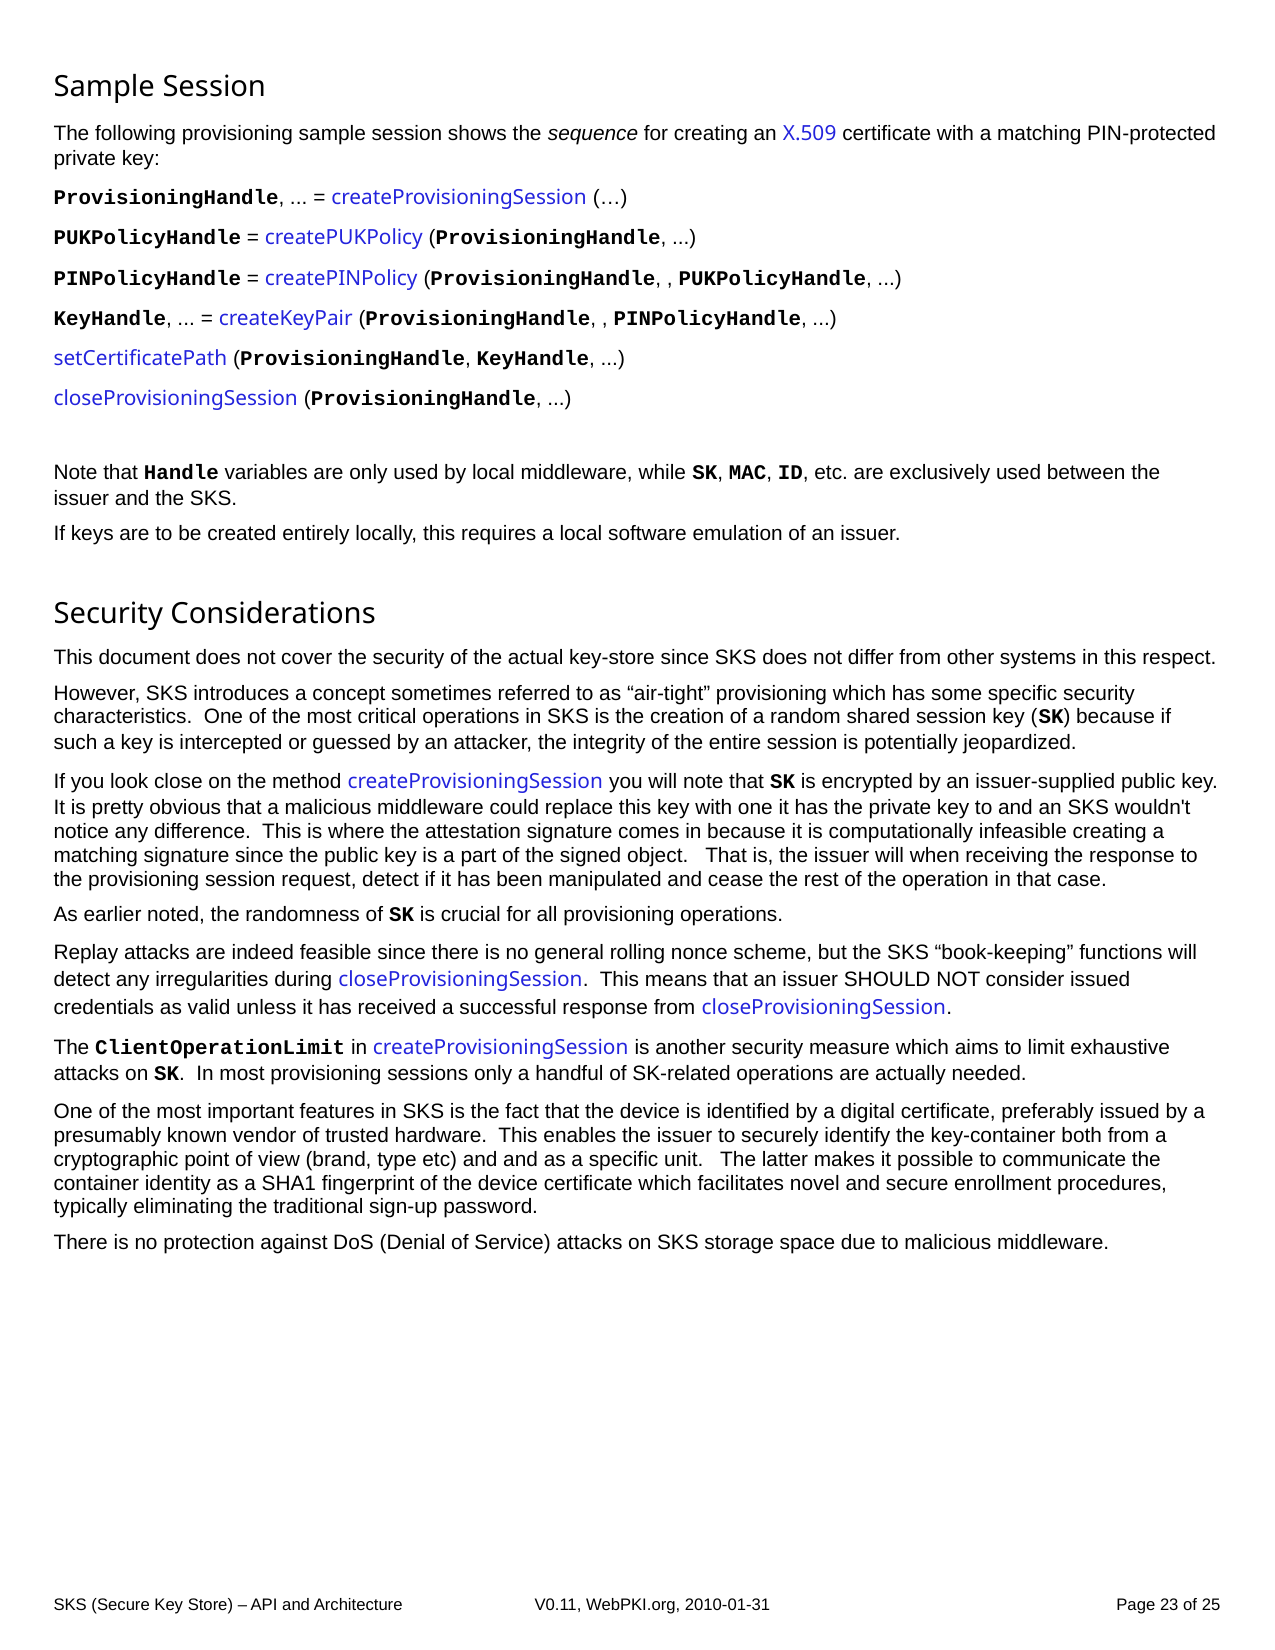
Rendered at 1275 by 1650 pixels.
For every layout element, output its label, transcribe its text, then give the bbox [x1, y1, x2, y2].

text There is no protection against DoS (Denial of Service) attacks on SKS storage space due to malicious middleware. [53, 1230, 1221, 1254]
text However, SKS introduces a concept sometimes referred to as “air-tight” provisioning which has some specific security characteristics. One of the most critical operations in SKS is the creation of a random shared session key (SK) because if such a key is intercepted or guessed by an attacker, the integrity of the entire session is potentially jeopardized. [53, 680, 1221, 754]
text closeProvisioningSession (ProvisioningHandle, ...) [53, 383, 1221, 412]
subtitle Security Considerations [53, 593, 1221, 632]
text The following provisioning sample session shows the sequence for creating an X.509 certificate with a matching PIN‑protected private key: [53, 118, 1221, 170]
text This document does not cover the security of the actual key-store since SKS does not differ from other systems in this respect. [53, 645, 1221, 669]
subtitle Sample Session [53, 66, 1221, 105]
text setCertificatePath (ProvisioningHandle, KeyHandle, ...) [53, 343, 1221, 372]
text As earlier noted, the randomness of SK is crucial for all provisioning operations. [53, 902, 1221, 928]
text ProvisioningHandle, ... = createProvisioningSession (…) [53, 182, 1221, 211]
text PINPolicyHandle = createPINPolicy (ProvisioningHandle, , PUKPolicyHandle, ...) [53, 263, 1221, 291]
text PUKPolicyHandle = createPUKPolicy (ProvisioningHandle, ...) [53, 222, 1221, 251]
text The ClientOperationLimit in createProvisioningSession is another security measure which aims to limit exhaustive attacks on SK. In most provisioning sessions only a handful of SK-related operations are actually needed. [53, 1032, 1221, 1087]
text KeyHandle, ... = createKeyPair (ProvisioningHandle, , PINPolicyHandle, ...) [53, 303, 1221, 331]
text If you look close on the method createProvisioningSession you will note that SK is encrypted by an issuer-supplied public key. It is pretty obvious that a malicious middleware could replace this key with one it has the private key to and an SKS wouldn't notice any difference. This is where the attestation signature comes in because it is computationally infeasible creating a matching signature since the public key is a part of the signed object. That is, the issuer will when receiving the response to the provisioning session request, detect if it has been manipulated and cease the rest of the operation in that case. [53, 766, 1221, 890]
text Replay attacks are indeed feasible since there is no general rolling nonce scheme, but the SKS “book-keeping” functions will detect any irregularities during closeProvisioningSession. This means that an issuer SHOULD NOT consider issued credentials as valid unless it has received a successful response from closeProvisioningSession. [53, 940, 1221, 1021]
text Note that Handle variables are only used by local middleware, while SK, MAC, ID, etc. are exclusively used between the issuer and the SKS. [53, 459, 1221, 509]
text If keys are to be created entirely locally, this requires a local software emulation of an issuer. [53, 521, 1221, 545]
text One of the most important features in SKS is the fact that the device is identified by a digital certificate, preferably issued by a presumably known vendor of trusted hardware. This enables the issuer to securely identify the key-container both from a cryptographic point of view (brand, type etc) and and as a specific unit. The latter makes it possible to communicate the container identity as a SHA1 fingerprint of the device certificate which facilitates novel and secure enrollment procedures, typically eliminating the traditional sign-up password. [53, 1098, 1221, 1218]
